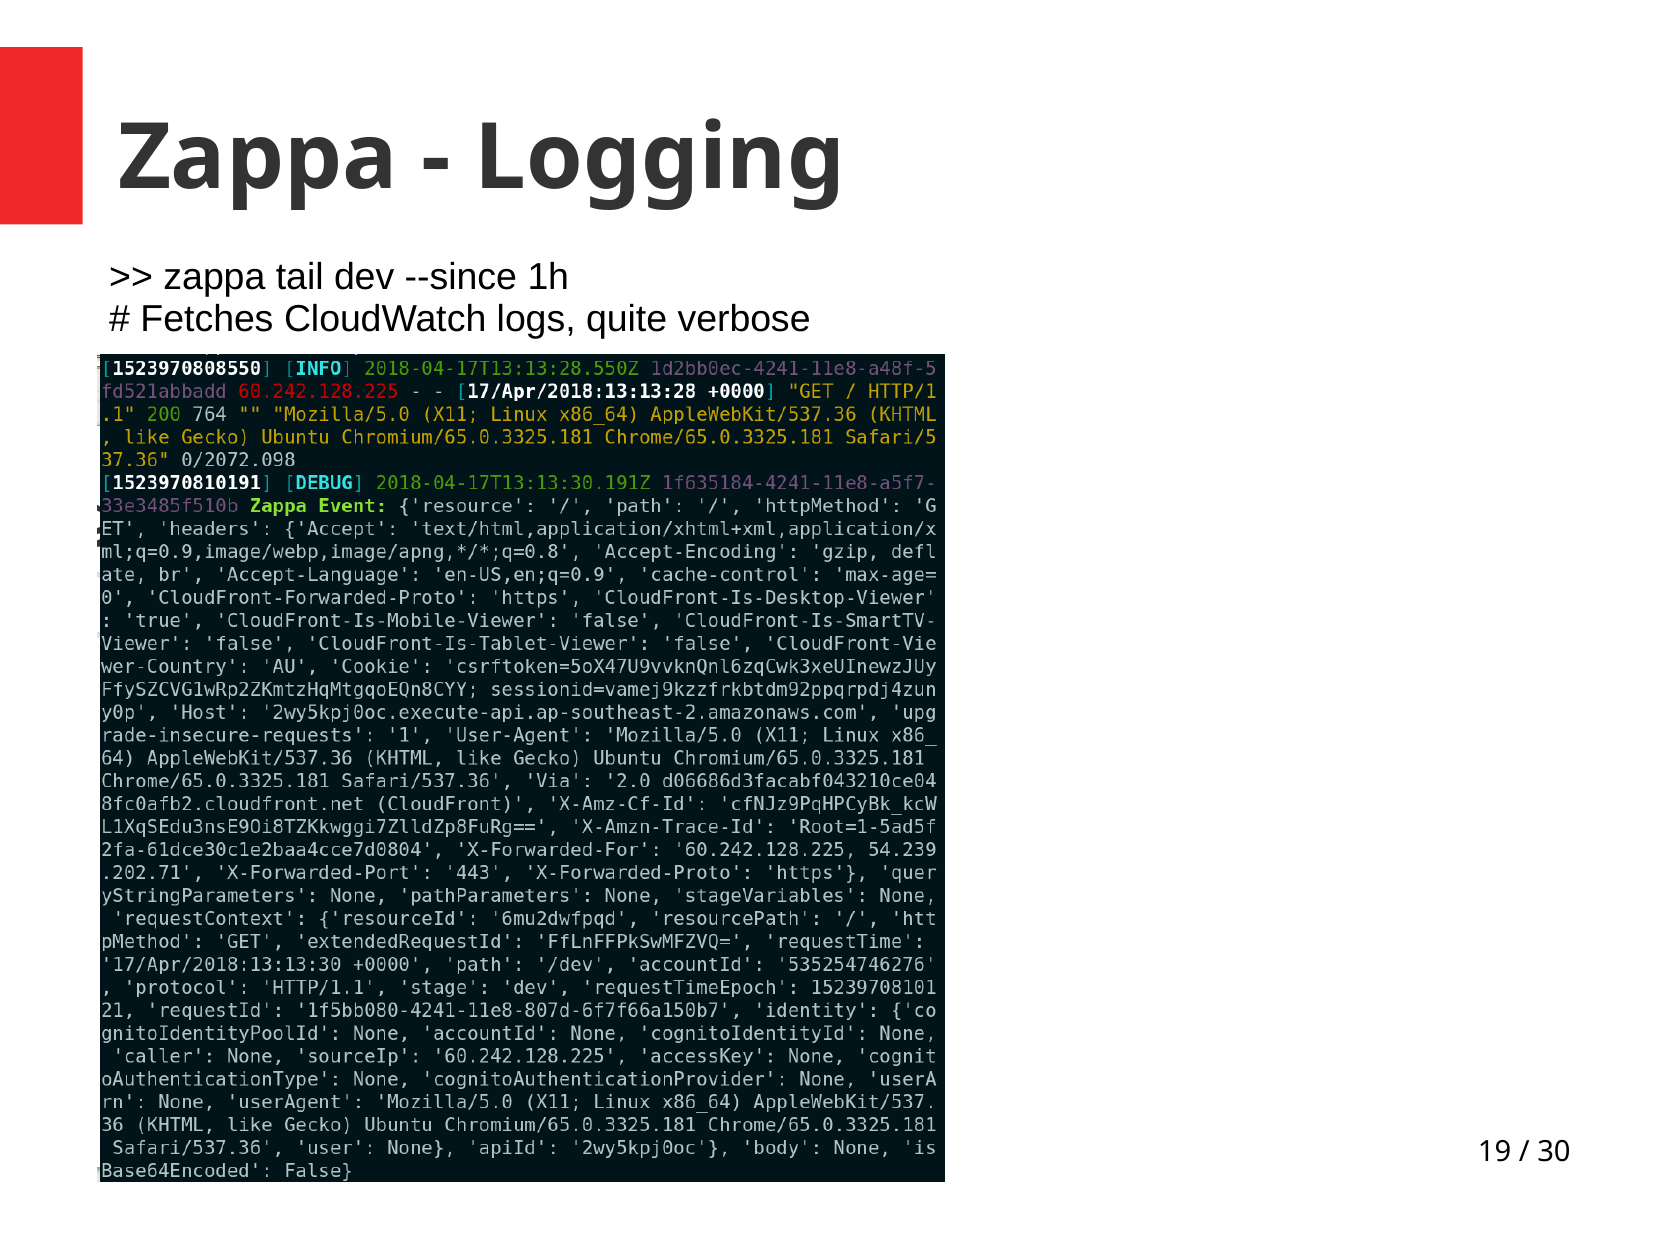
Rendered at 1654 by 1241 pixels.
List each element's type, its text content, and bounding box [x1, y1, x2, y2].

text_box >> zappa tail dev --since 1h # Fetches CloudWatch logs, quite verbose [94, 248, 981, 355]
title Zappa - Logging [118, 49, 1571, 257]
picture [97, 354, 945, 1182]
